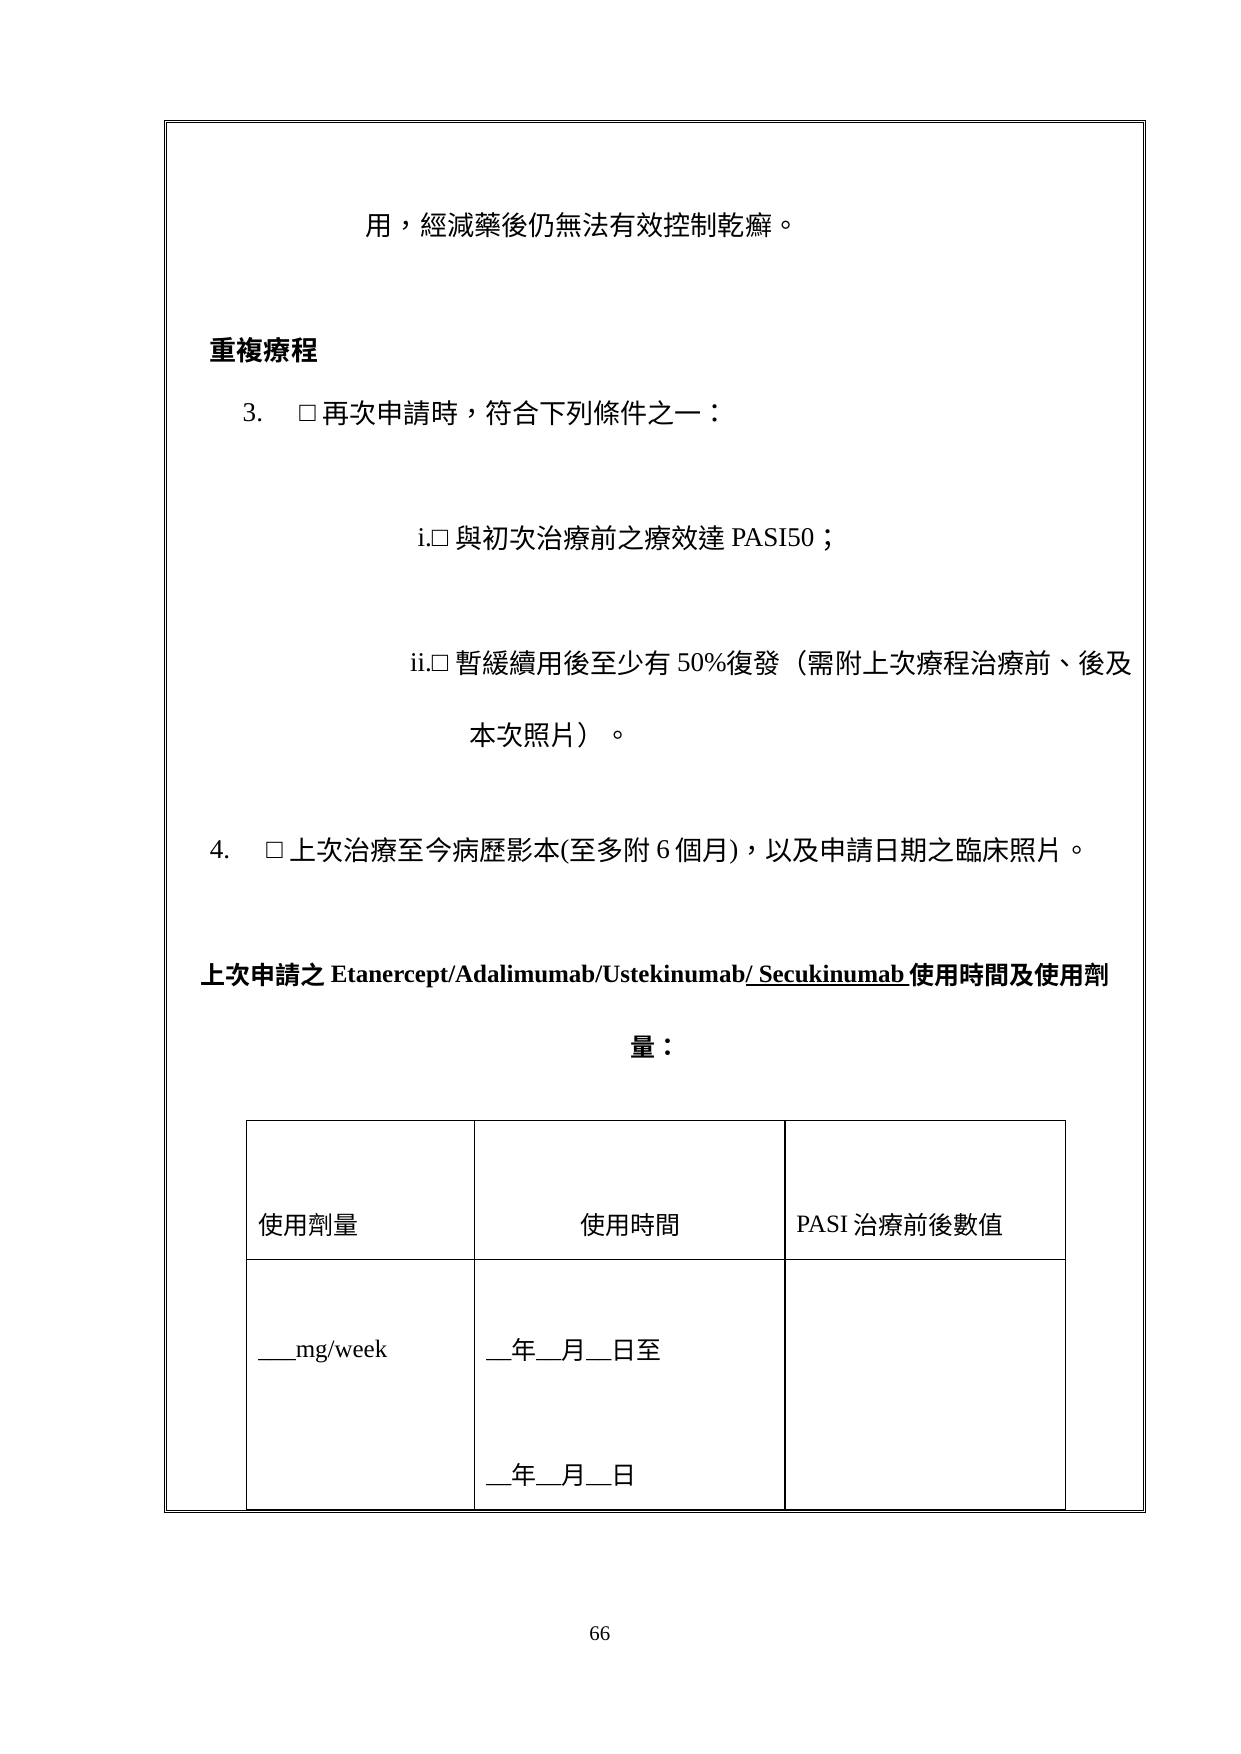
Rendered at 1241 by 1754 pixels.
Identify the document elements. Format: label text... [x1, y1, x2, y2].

table_cell [786, 1260, 1065, 1509]
table_header 使用劑量 [247, 1121, 474, 1259]
table_cell [1150, 120, 1158, 1510]
table_cell __年__月__日至 __年__月__日 [475, 1260, 784, 1509]
table_cell ___mg/week [247, 1260, 474, 1509]
table_cell 用，經減藥後仍無法有效控制乾癬。 重複療程 □ 再次申請時，符合下列條件之一： □ 與初次治療前之療效達PASI50； □ 暫緩續用後至少有50%復發（需附上次療程治療前、後及本次照片）。 □ 上次治療至今病歷影本(至多附6個月)，以及申請日期之臨床照片。 上次申請之Etanercept/Adalimumab/Ustekinumab/ Secukinumab使用時間及使用劑量： [167, 123, 1143, 1510]
table_header PASI治療前後數值 [786, 1121, 1065, 1259]
table_header 使用時間 [475, 1121, 784, 1259]
